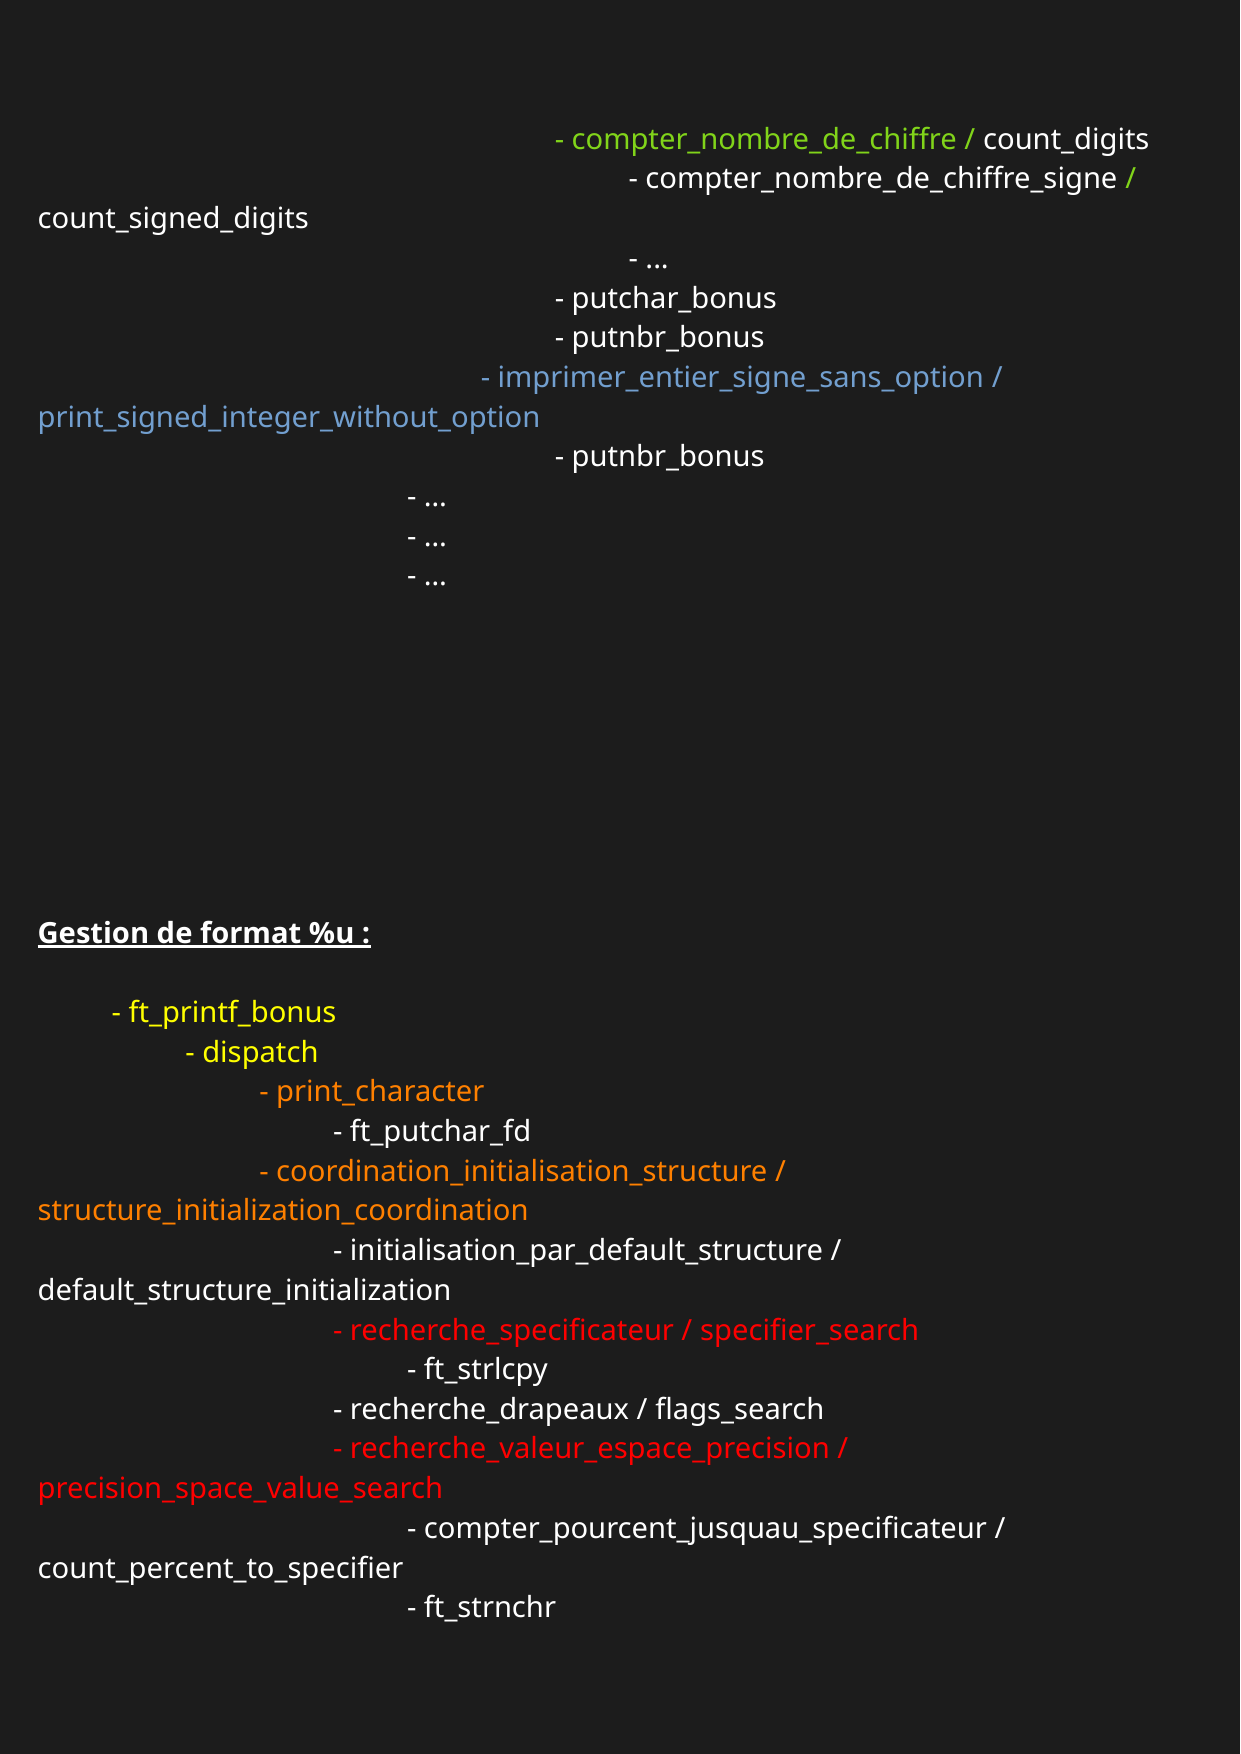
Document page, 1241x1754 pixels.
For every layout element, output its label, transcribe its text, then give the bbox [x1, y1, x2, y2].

text - coordination_initialisation_structure / structure_initialization_coordination [37, 1150, 1212, 1229]
text - compter_nombre_de_chiffre_signe / count_signed_digits [37, 158, 1212, 237]
text - recherche_drapeaux / flags_search [37, 1388, 1212, 1428]
text - imprimer_entier_signe_sans_option / print_signed_integer_without_option [37, 356, 1212, 436]
text - ft_putchar_fd [37, 1110, 1212, 1150]
text - putnbr_bonus [37, 436, 1212, 475]
text - ft_strlcpy [37, 1348, 1212, 1388]
text - … [37, 515, 1212, 555]
text - ft_printf_bonus [37, 991, 1212, 1031]
text - compter_nombre_de_chiffre / count_digits [37, 118, 1212, 158]
text - recherche_valeur_espace_precision / precision_space_value_search [37, 1428, 1212, 1507]
text - putnbr_bonus [37, 317, 1212, 356]
text Gestion de format %u : [37, 912, 1212, 952]
text - putchar_bonus [37, 277, 1212, 317]
text - ft_strnchr [37, 1587, 1212, 1626]
text - initialisation_par_default_structure / default_structure_initialization [37, 1229, 1212, 1309]
text - dispatch [37, 1031, 1212, 1071]
text - … [37, 555, 1212, 594]
text - print_character [37, 1071, 1212, 1110]
text - recherche_specificateur / specifier_search [37, 1309, 1212, 1348]
text - compter_pourcent_jusquau_specificateur / count_percent_to_specifier [37, 1507, 1212, 1587]
text - … [37, 475, 1212, 515]
text - ... [37, 237, 1212, 277]
